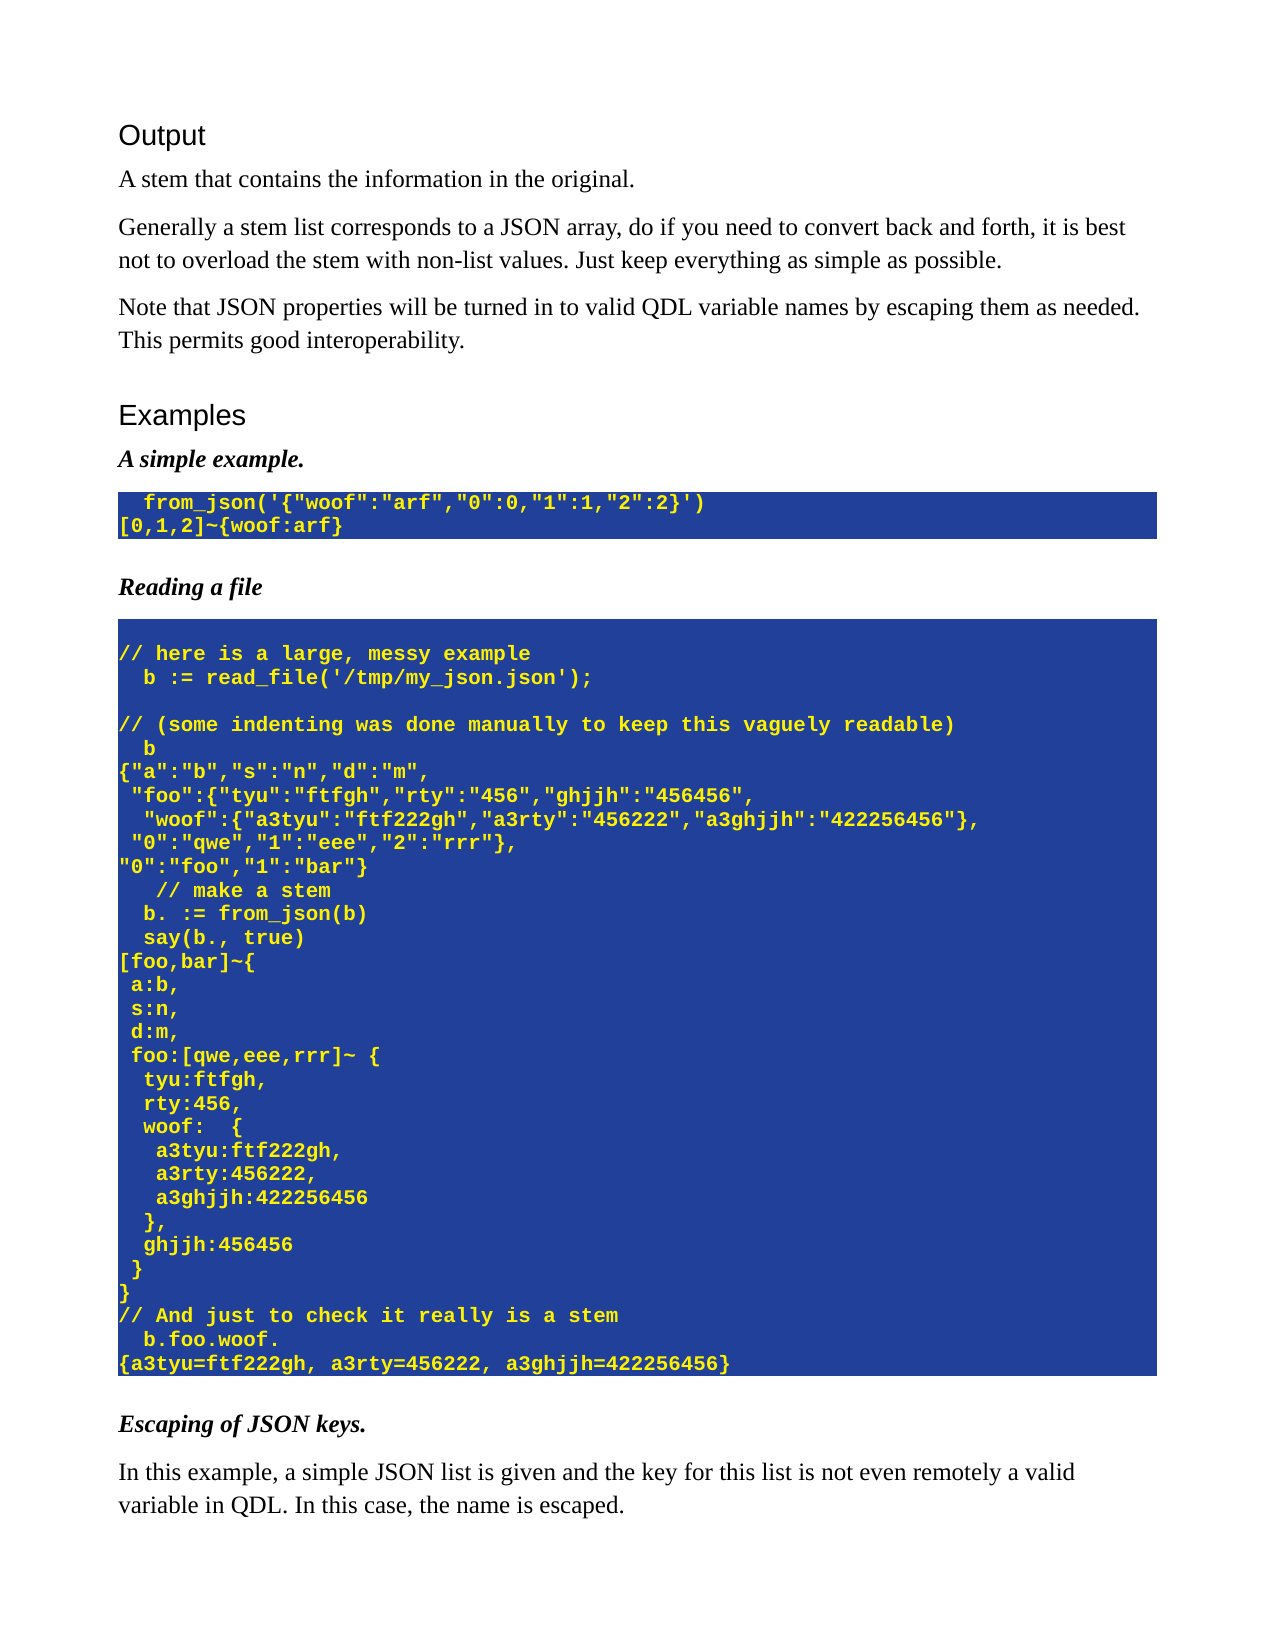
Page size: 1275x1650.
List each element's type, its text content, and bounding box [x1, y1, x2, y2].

text from_json('{"woof":"arf","0":0,"1":1,"2":2}') [118, 492, 1157, 515]
text "woof":{"a3tyu":"ftf222gh","a3rty":"456222","a3ghjjh":"422256456"}, [118, 809, 1157, 832]
text "foo":{"tyu":"ftfgh","rty":"456","ghjjh":"456456", [118, 785, 1157, 809]
subtitle Examples [118, 398, 1157, 432]
text } [118, 1282, 1157, 1305]
text woof: { [118, 1116, 1157, 1140]
text a:b, [118, 974, 1157, 998]
text }, [118, 1211, 1157, 1234]
text // make a stem [118, 880, 1157, 903]
text Reading a file [118, 539, 1157, 601]
text // And just to check it really is a stem [118, 1305, 1157, 1329]
text "0":"foo","1":"bar"} [118, 856, 1157, 880]
text // here is a large, messy example [118, 643, 1157, 667]
text {"a":"b","s":"n","d":"m", [118, 761, 1157, 785]
text d:m, [118, 1022, 1157, 1045]
text a3rty:456222, [118, 1163, 1157, 1187]
text {a3tyu=ftf222gh, a3rty=456222, a3ghjjh=422256456} [118, 1353, 1157, 1376]
text say(b., true) [118, 927, 1157, 951]
text } [118, 1258, 1157, 1282]
text [0,1,2]~{woof:arf} [118, 515, 1157, 539]
text In this example, a simple JSON list is given and the key for this list is not even remotely a valid variable in QDL. In this case, the name is escaped. [118, 1457, 1157, 1519]
subtitle Output [118, 118, 1157, 152]
text b.foo.woof. [118, 1329, 1157, 1353]
text a3tyu:ftf222gh, [118, 1140, 1157, 1163]
text b := read_file('/tmp/my_json.json'); [118, 667, 1157, 691]
text ghjjh:456456 [118, 1234, 1157, 1258]
text s:n, [118, 998, 1157, 1022]
text b [118, 738, 1157, 761]
text foo:[qwe,eee,rrr]~ { [118, 1045, 1157, 1069]
text Escaping of JSON keys. [118, 1376, 1157, 1438]
text rty:456, [118, 1092, 1157, 1116]
text b. := from_json(b) [118, 903, 1157, 927]
text Generally a stem list corresponds to a JSON array, do if you need to convert back and forth, it is best not to overload the stem with non-list values. Just keep everything as simple as possible. [118, 212, 1157, 273]
text A stem that contains the information in the original. [118, 164, 1157, 193]
text // (some indenting was done manually to keep this vaguely readable) [118, 714, 1157, 738]
text Note that JSON properties will be turned in to valid QDL variable names by escaping them as needed. This permits good interoperability. [118, 292, 1157, 354]
text a3ghjjh:422256456 [118, 1187, 1157, 1211]
text tyu:ftfgh, [118, 1069, 1157, 1092]
text A simple example. [118, 444, 1157, 473]
text [foo,bar]~{ [118, 951, 1157, 974]
text "0":"qwe","1":"eee","2":"rrr"}, [118, 832, 1157, 856]
